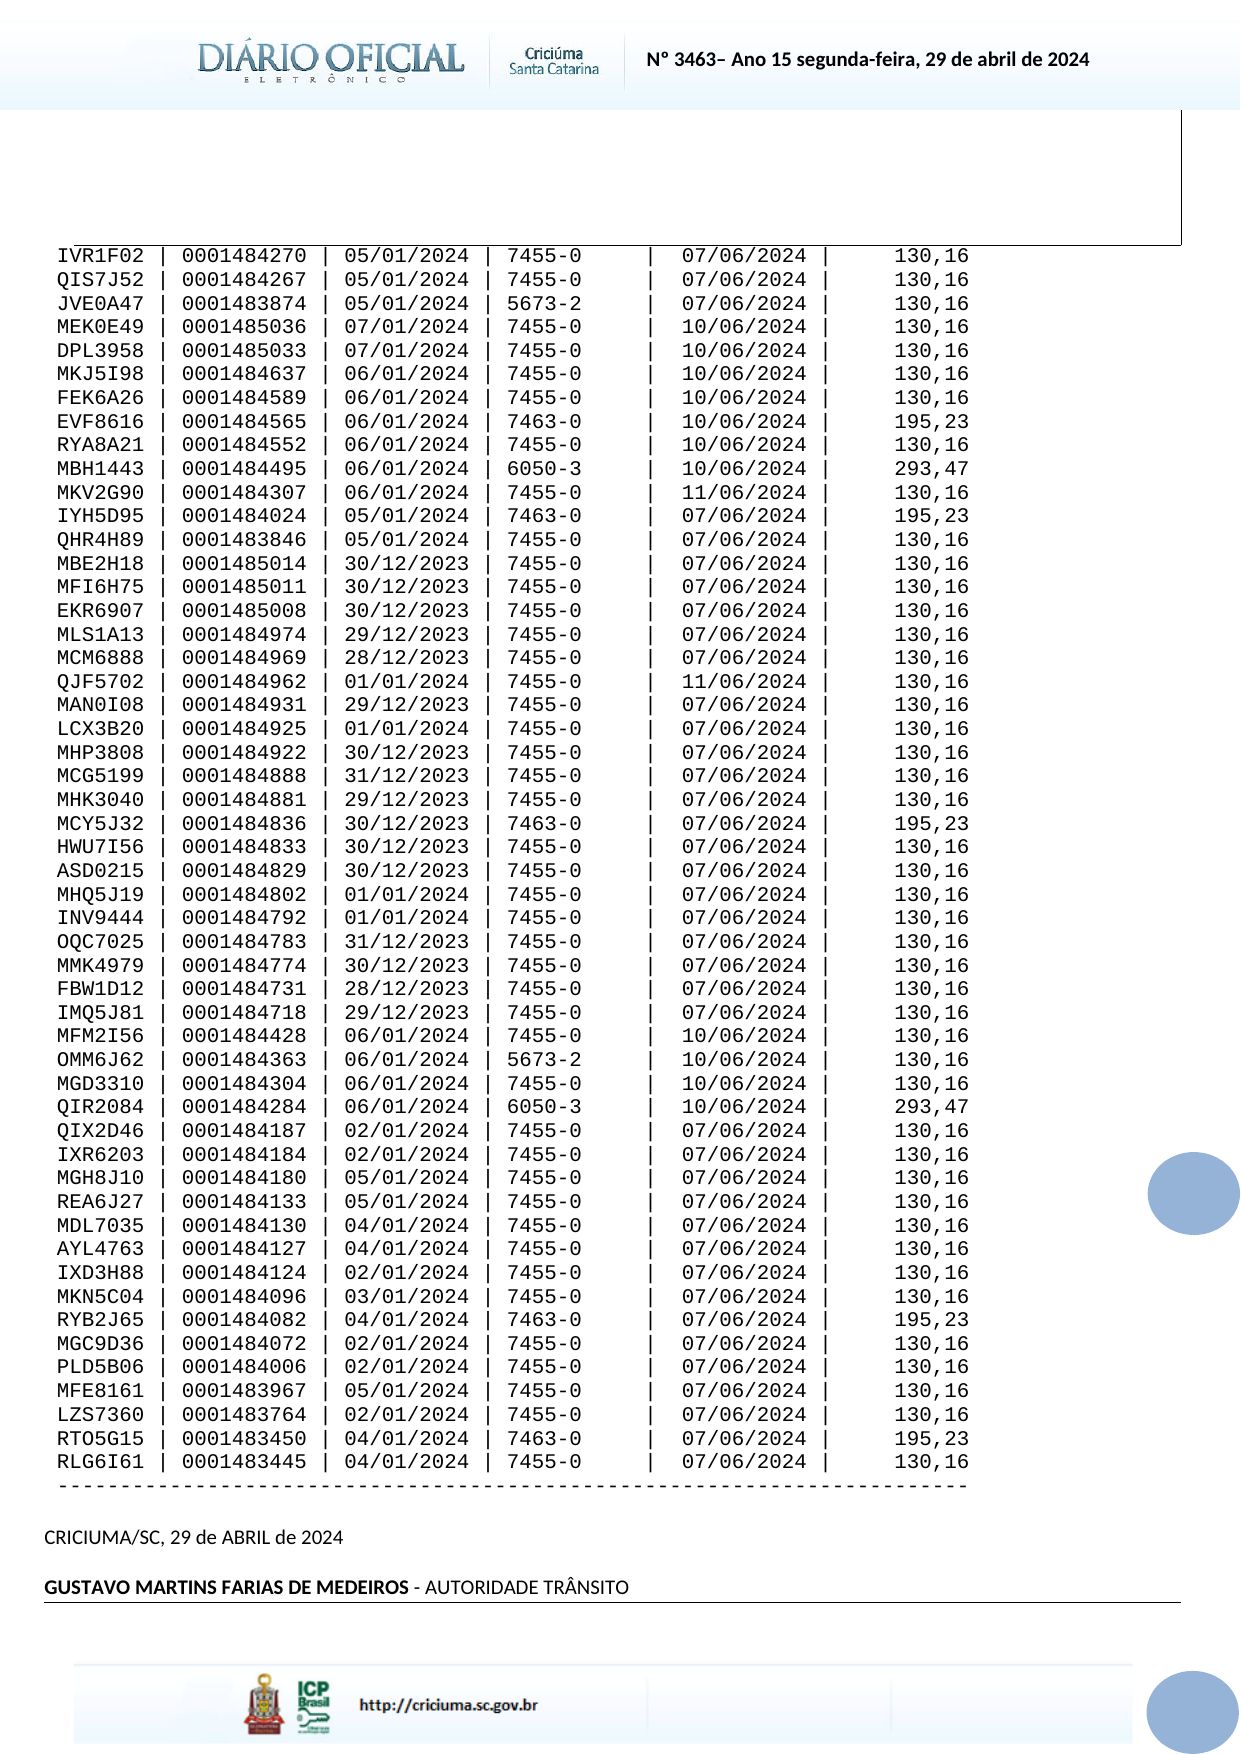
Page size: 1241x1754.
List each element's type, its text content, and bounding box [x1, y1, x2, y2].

text CRICIUMA/SC, 29 de ABRIL de 2024 [44, 1524, 1181, 1551]
text MFM2I56 | 0001484428 | 06/01/2024 | 7455-0 | 10/06/2024 | 130,16 [44, 1026, 1181, 1049]
text MKJ5I98 | 0001484637 | 06/01/2024 | 7455-0 | 10/06/2024 | 130,16 [44, 363, 1181, 387]
text FEK6A26 | 0001484589 | 06/01/2024 | 7455-0 | 10/06/2024 | 130,16 [44, 387, 1181, 411]
text EVF8616 | 0001484565 | 06/01/2024 | 7463-0 | 10/06/2024 | 195,23 [44, 411, 1181, 434]
text MBE2H18 | 0001485014 | 30/12/2023 | 7455-0 | 07/06/2024 | 130,16 [44, 553, 1181, 576]
text MDL7035 | 0001484130 | 04/01/2024 | 7455-0 | 07/06/2024 | 130,16 [44, 1215, 1181, 1238]
text MCG5199 | 0001484888 | 31/12/2023 | 7455-0 | 07/06/2024 | 130,16 [44, 765, 1181, 789]
text MMK4979 | 0001484774 | 30/12/2023 | 7455-0 | 07/06/2024 | 130,16 [44, 954, 1181, 978]
text GUSTAVO MARTINS FARIAS DE MEDEIROS - AUTORIDADE TRÂNSITO [44, 1574, 1181, 1602]
text MCY5J32 | 0001484836 | 30/12/2023 | 7463-0 | 07/06/2024 | 195,23 [44, 813, 1181, 836]
text MFI6H75 | 0001485011 | 30/12/2023 | 7455-0 | 07/06/2024 | 130,16 [44, 576, 1181, 600]
text QHR4H89 | 0001483846 | 05/01/2024 | 7455-0 | 07/06/2024 | 130,16 [44, 529, 1181, 553]
text EKR6907 | 0001485008 | 30/12/2023 | 7455-0 | 07/06/2024 | 130,16 [44, 600, 1181, 623]
text MAN0I08 | 0001484931 | 29/12/2023 | 7455-0 | 07/06/2024 | 130,16 [44, 694, 1181, 718]
text IMQ5J81 | 0001484718 | 29/12/2023 | 7455-0 | 07/06/2024 | 130,16 [44, 1002, 1181, 1026]
text MCM6888 | 0001484969 | 28/12/2023 | 7455-0 | 07/06/2024 | 130,16 [44, 647, 1181, 671]
text MHQ5J19 | 0001484802 | 01/01/2024 | 7455-0 | 07/06/2024 | 130,16 [44, 884, 1181, 907]
text MKN5C04 | 0001484096 | 03/01/2024 | 7455-0 | 07/06/2024 | 130,16 [44, 1286, 1181, 1309]
text IYH5D95 | 0001484024 | 05/01/2024 | 7463-0 | 07/06/2024 | 195,23 [44, 505, 1181, 529]
text MKV2G90 | 0001484307 | 06/01/2024 | 7455-0 | 11/06/2024 | 130,16 [44, 482, 1181, 505]
text IXD3H88 | 0001484124 | 02/01/2024 | 7455-0 | 07/06/2024 | 130,16 [44, 1262, 1181, 1286]
text RYB2J65 | 0001484082 | 04/01/2024 | 7463-0 | 07/06/2024 | 195,23 [44, 1309, 1181, 1333]
text QIX2D46 | 0001484187 | 02/01/2024 | 7455-0 | 07/06/2024 | 130,16 [44, 1120, 1181, 1144]
text JVE0A47 | 0001483874 | 05/01/2024 | 5673-2 | 07/06/2024 | 130,16 [44, 292, 1181, 316]
text QIR2084 | 0001484284 | 06/01/2024 | 6050-3 | 10/06/2024 | 293,47 [44, 1096, 1181, 1120]
text IVR1F02 | 0001484270 | 05/01/2024 | 7455-0 | 07/06/2024 | 130,16 [44, 245, 1181, 269]
text MGC9D36 | 0001484072 | 02/01/2024 | 7455-0 | 07/06/2024 | 130,16 [44, 1333, 1181, 1357]
text LCX3B20 | 0001484925 | 01/01/2024 | 7455-0 | 07/06/2024 | 130,16 [44, 718, 1181, 742]
text IXR6203 | 0001484184 | 02/01/2024 | 7455-0 | 07/06/2024 | 130,16 [44, 1144, 1181, 1167]
text HWU7I56 | 0001484833 | 30/12/2023 | 7455-0 | 07/06/2024 | 130,16 [44, 836, 1181, 860]
text OQC7025 | 0001484783 | 31/12/2023 | 7455-0 | 07/06/2024 | 130,16 [44, 931, 1181, 954]
text MFE8161 | 0001483967 | 05/01/2024 | 7455-0 | 07/06/2024 | 130,16 [44, 1380, 1181, 1404]
text AYL4763 | 0001484127 | 04/01/2024 | 7455-0 | 07/06/2024 | 130,16 [44, 1238, 1181, 1262]
text REA6J27 | 0001484133 | 05/01/2024 | 7455-0 | 07/06/2024 | 130,16 [44, 1191, 1153, 1215]
text LZS7360 | 0001483764 | 02/01/2024 | 7455-0 | 07/06/2024 | 130,16 [44, 1404, 1181, 1427]
text OMM6J62 | 0001484363 | 06/01/2024 | 5673-2 | 10/06/2024 | 130,16 [44, 1049, 1181, 1073]
text FBW1D12 | 0001484731 | 28/12/2023 | 7455-0 | 07/06/2024 | 130,16 [44, 978, 1181, 1002]
text MEK0E49 | 0001485036 | 07/01/2024 | 7455-0 | 10/06/2024 | 130,16 [44, 316, 1181, 340]
text MLS1A13 | 0001484974 | 29/12/2023 | 7455-0 | 07/06/2024 | 130,16 [44, 623, 1181, 647]
text ------------------------------------------------------------------------- [44, 1475, 1181, 1498]
text QIS7J52 | 0001484267 | 05/01/2024 | 7455-0 | 07/06/2024 | 130,16 [44, 269, 1181, 292]
text RLG6I61 | 0001483445 | 04/01/2024 | 7455-0 | 07/06/2024 | 130,16 [44, 1451, 1181, 1475]
text RTO5G15 | 0001483450 | 04/01/2024 | 7463-0 | 07/06/2024 | 195,23 [44, 1427, 1181, 1451]
text PLD5B06 | 0001484006 | 02/01/2024 | 7455-0 | 07/06/2024 | 130,16 [44, 1357, 1181, 1380]
text QJF5702 | 0001484962 | 01/01/2024 | 7455-0 | 11/06/2024 | 130,16 [44, 671, 1181, 694]
text ASD0215 | 0001484829 | 30/12/2023 | 7455-0 | 07/06/2024 | 130,16 [44, 860, 1181, 884]
text INV9444 | 0001484792 | 01/01/2024 | 7455-0 | 07/06/2024 | 130,16 [44, 907, 1181, 931]
text DPL3958 | 0001485033 | 07/01/2024 | 7455-0 | 10/06/2024 | 130,16 [44, 340, 1181, 363]
text MHP3808 | 0001484922 | 30/12/2023 | 7455-0 | 07/06/2024 | 130,16 [44, 742, 1181, 765]
text RYA8A21 | 0001484552 | 06/01/2024 | 7455-0 | 10/06/2024 | 130,16 [44, 434, 1181, 458]
text MGH8J10 | 0001484180 | 05/01/2024 | 7455-0 | 07/06/2024 | 130,16 [44, 1167, 1157, 1191]
text MBH1443 | 0001484495 | 06/01/2024 | 6050-3 | 10/06/2024 | 293,47 [44, 458, 1181, 482]
text MGD3310 | 0001484304 | 06/01/2024 | 7455-0 | 10/06/2024 | 130,16 [44, 1073, 1181, 1096]
text MHK3040 | 0001484881 | 29/12/2023 | 7455-0 | 07/06/2024 | 130,16 [44, 789, 1181, 813]
